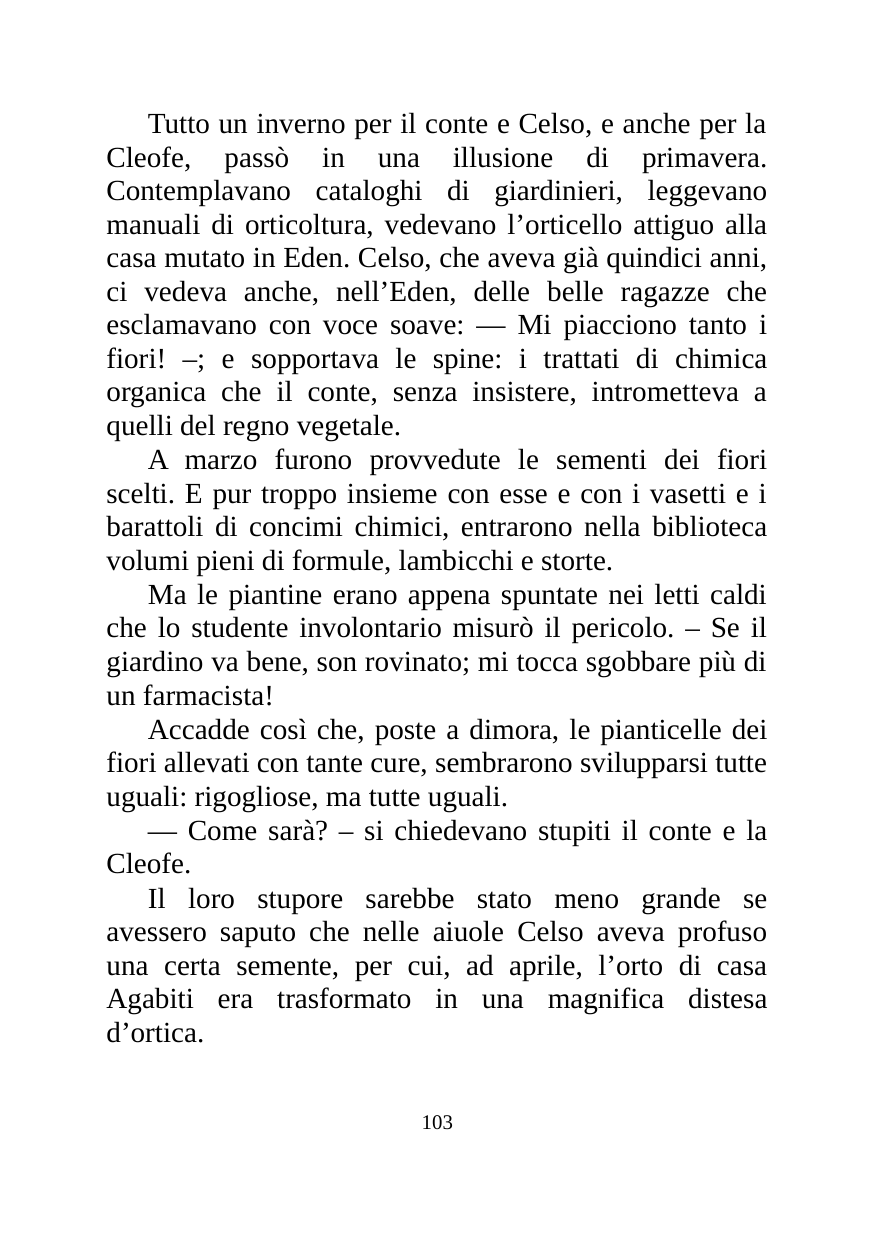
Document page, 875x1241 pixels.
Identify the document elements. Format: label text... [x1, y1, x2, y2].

text Il loro stupore sarebbe stato meno grande se avessero saputo che nelle aiuole Celso aveva profuso una certa semente, per cui, ad aprile, l’orto di casa Agabiti era trasformato in una magnifica distesa d’ortica. [106, 881, 768, 1048]
text Accadde così che, poste a dimora, le pianticelle dei fiori allevati con tante cure, sembrarono svilupparsi tutte uguali: rigogliose, ma tutte uguali. [106, 712, 768, 812]
text Ma le piantine erano appena spuntate nei letti caldi che lo studente involontario misurò il pericolo. – Se il giardino va bene, son rovinato; mi tocca sgobbare più di un farmacista! [106, 577, 768, 711]
text Tutto un inverno per il conte e Celso, e anche per la Cleofe, passò in una illusione di primavera. Contemplavano cataloghi di giardinieri, leggevano manuali di orticoltura, vedevano l’orticello attiguo alla casa mutato in Eden. Celso, che aveva già quindici anni, ci vedeva anche, nell’Eden, delle belle ragazze che esclamavano con voce soave: — Mi piacciono tanto i fiori! –; e sopportava le spine: i trattati di chimica organica che il conte, senza insistere, intrometteva a quelli del regno vegetale. [106, 106, 768, 442]
text — Come sarà? – si chiedevano stupiti il conte e la Cleofe. [106, 813, 768, 880]
text A marzo furono provvedute le sementi dei fiori scelti. E pur troppo insieme con esse e con i vasetti e i barattoli di concimi chimici, entrarono nella biblioteca volumi pieni di formule, lambicchi e storte. [106, 442, 768, 576]
